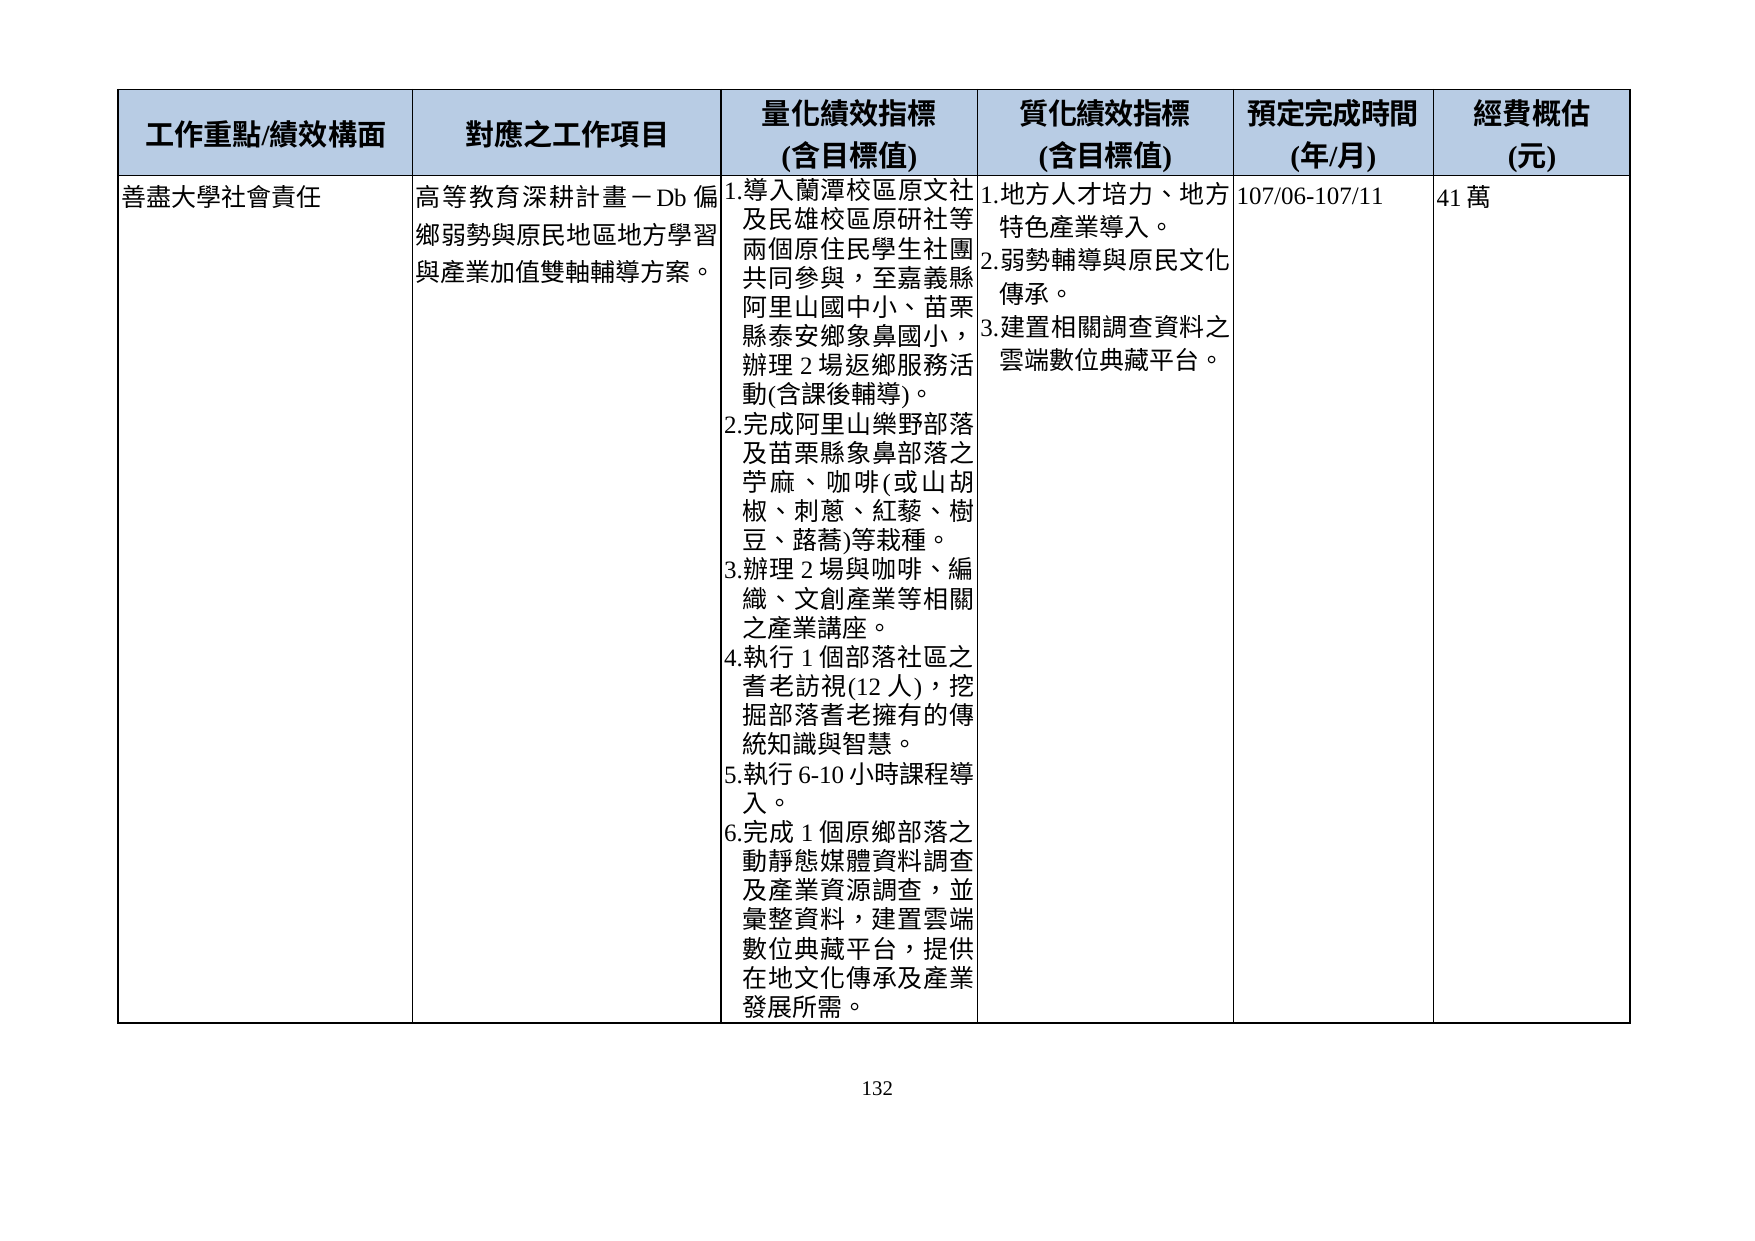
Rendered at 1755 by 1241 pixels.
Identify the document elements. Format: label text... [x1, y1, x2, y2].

table_header 量化績效指標 (含目標值) [722, 90, 977, 175]
table_header 對應之工作項目 [413, 90, 720, 175]
table_cell 107/06-107/11 [1234, 176, 1433, 1022]
table_cell 高等教育深耕計畫－Db偏鄉弱勢與原民地區地方學習與產業加值雙軸輔導方案。 [413, 176, 720, 1022]
table_cell 1.導入蘭潭校區原文社及民雄校區原研社等兩個原住民學生社團共同參與，至嘉義縣阿里山國中小、苗栗縣泰安鄉象鼻國小，辦理2場返鄉服務活動(含課後輔導)。 2.完成阿里山樂野部落及苗栗縣象鼻部落之苧麻、咖啡(或山胡椒、刺蔥、紅藜、樹豆、蕗蕎)等栽種。 3.辦理2場與咖啡、編織、文創產業等相關之產業講座。 4.執行1個部落社區之耆老訪視(12人)，挖掘部落耆老擁有的傳統知識與智慧。 5.執行6-10小時課程導入。 6.完成1個原鄉部落之動靜態媒體資料調查及產業資源調查，並彙整資料，建置雲端數位典藏平台，提供在地文化傳承及產業發展所需。 [722, 176, 977, 1022]
table_header 經費概估 (元) [1434, 90, 1629, 175]
table_cell 1.地方人才培力、地方特色產業導入。 2.弱勢輔導與原民文化傳承。 3.建置相關調查資料之雲端數位典藏平台。 [978, 176, 1233, 1022]
table_header 工作重點/績效構面 [119, 90, 412, 175]
table_header 質化績效指標 (含目標值) [978, 90, 1233, 175]
table_cell 善盡大學社會責任 [119, 176, 412, 1022]
table_cell 41萬 [1434, 176, 1629, 1022]
table_header 預定完成時間 (年/月) [1234, 90, 1433, 175]
